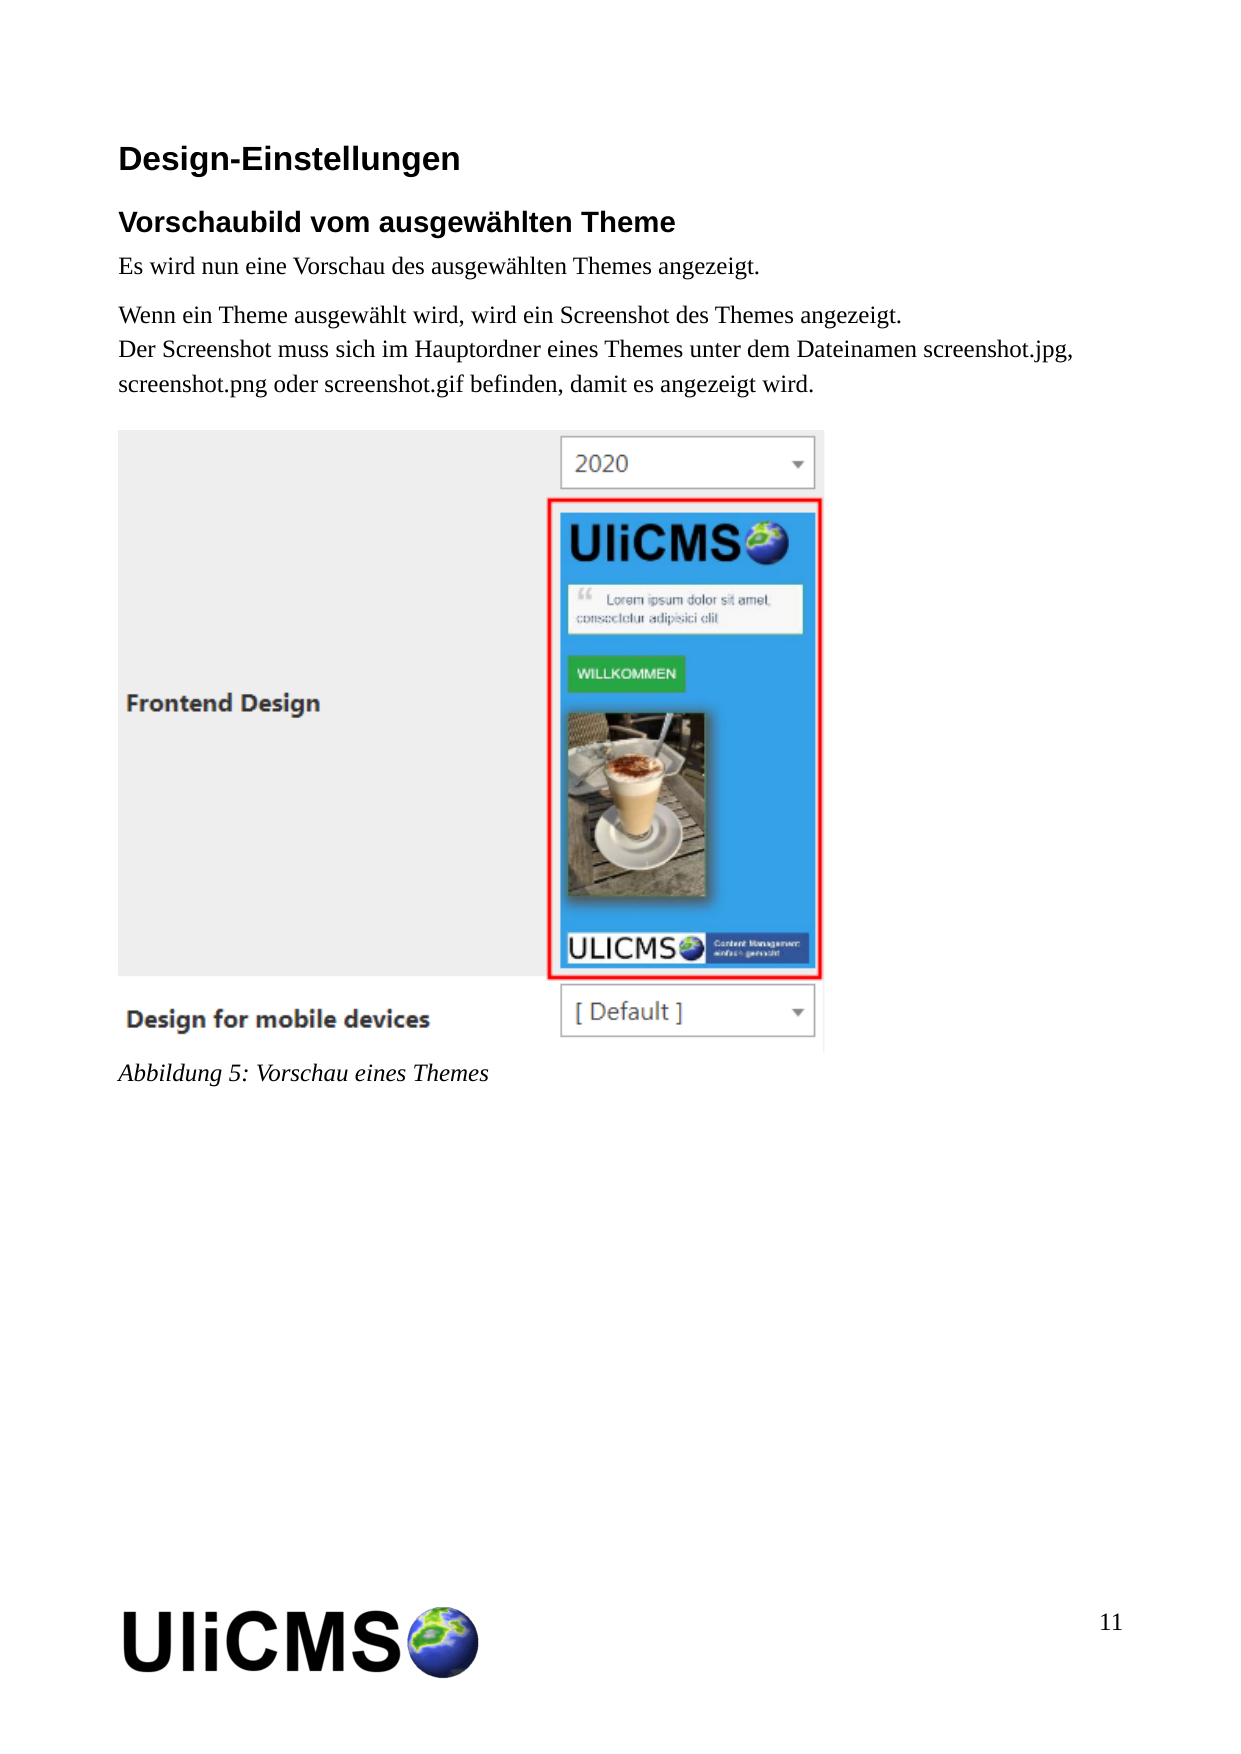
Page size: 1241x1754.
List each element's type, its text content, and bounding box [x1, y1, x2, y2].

text Abbildung 5: Vorschau eines Themes [118, 1053, 824, 1087]
subtitle Vorschaubild vom ausgewählten Theme [118, 205, 1123, 238]
text Wenn ein Theme ausgewählt wird, wird ein Screenshot des Themes angezeigt. Der Screenshot muss sich im Hauptordner eines Themes unter dem Dateinamen screenshot.jpg, screenshot.png oder screenshot.gif befinden, damit es angezeigt wird. [118, 300, 1123, 398]
picture [118, 1607, 479, 1681]
picture [118, 430, 825, 1053]
text Es wird nun eine Vorschau des ausgewählten Themes angezeigt. [118, 251, 1123, 280]
subtitle Design-Einstellungen [118, 139, 1123, 178]
